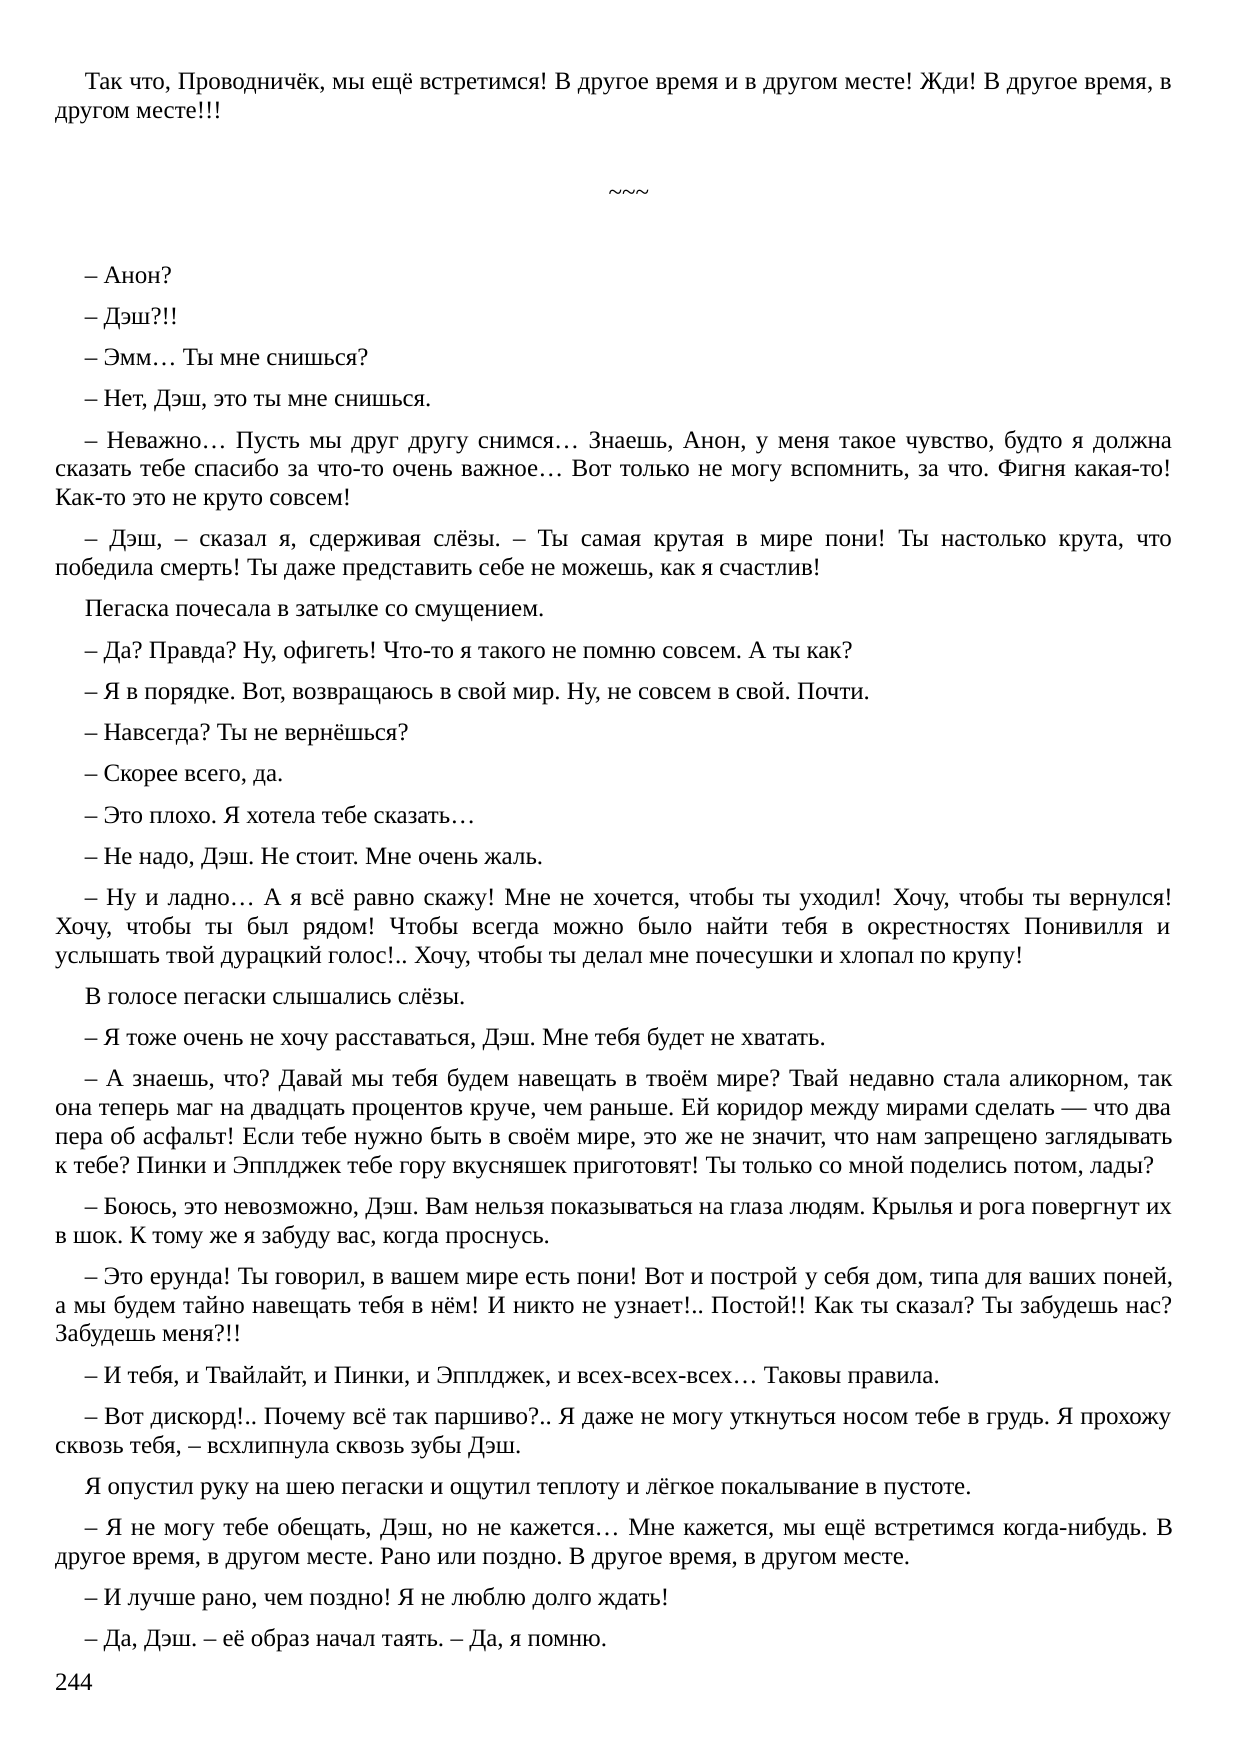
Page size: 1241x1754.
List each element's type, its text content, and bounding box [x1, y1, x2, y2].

text – Я не могу тебе обещать, Дэш, но не кажется… Мне кажется, мы ещё встретимся когда-нибудь. В другое время, в другом месте. Рано или поздно. В другое время, в другом месте. [55, 1512, 1173, 1570]
text – Боюсь, это невозможно, Дэш. Вам нельзя показываться на глаза людям. Крылья и рога повергнут их в шок. К тому же я забуду вас, когда проснусь. [55, 1191, 1173, 1248]
text Я опустил руку на шею пегаски и ощутил теплоту и лёгкое покалывание в пустоте. [55, 1471, 1173, 1500]
text – Я в порядке. Вот, возвращаюсь в свой мир. Ну, не совсем в свой. Почти. [55, 676, 1173, 705]
text – Неважно… Пусть мы друг другу снимся… Знаешь, Анон, у меня такое чувство, будто я должна сказать тебе спасибо за что-то очень важное… Вот только не могу вспомнить, за что. Фигня какая-то! Как-то это не круто совсем! [55, 425, 1173, 511]
text – Анон? [55, 260, 1173, 288]
text – И лучше рано, чем поздно! Я не люблю долго ждать! [55, 1582, 1173, 1611]
text Так что, Проводничёк, мы ещё встретимся! В другое время и в другом месте! Жди! В другое время, в другом месте!!! [55, 66, 1173, 123]
text – Дэш, – сказал я, сдерживая слёзы. – Ты самая крутая в мире пони! Ты настолько крута, что победила смерть! Ты даже представить себе не можешь, как я счастлив! [55, 523, 1173, 581]
text – Ну и ладно… А я всё равно скажу! Мне не хочется, чтобы ты уходил! Хочу, чтобы ты вернулся! Хочу, чтобы ты был рядом! Чтобы всегда можно было найти тебя в окрестностях Понивилля и услышать твой дурацкий голос!.. Хочу, чтобы ты делал мне почесушки и хлопал по крупу! [55, 882, 1173, 968]
text – Скорее всего, да. [55, 758, 1173, 787]
text – Дэш?!! [55, 301, 1173, 330]
text – Да, Дэш. – её образ начал таять. – Да, я помню. [55, 1623, 1173, 1652]
text – Нет, Дэш, это ты мне снишься. [55, 383, 1173, 412]
text ~~~ [55, 177, 1173, 206]
text – Это плохо. Я хотела тебе сказать… [55, 800, 1173, 828]
text – Навсегда? Ты не вернёшься? [55, 717, 1173, 746]
text – Вот дискорд!.. Почему всё так паршиво?.. Я даже не могу уткнуться носом тебе в грудь. Я прохожу сквозь тебя, – всхлипнула сквозь зубы Дэш. [55, 1401, 1173, 1458]
text Пегаска почесала в затылке со смущением. [55, 593, 1173, 622]
text – И тебя, и Твайлайт, и Пинки, и Эпплджек, и всех-всех-всех… Таковы правила. [55, 1360, 1173, 1388]
text – А знаешь, что? Давай мы тебя будем навещать в твоём мире? Твай недавно стала аликорном, так она теперь маг на двадцать процентов круче, чем раньше. Ей коридор между мирами сделать — что два пера об асфальт! Если тебе нужно быть в своём мире, это же не значит, что нам запрещено заглядывать к тебе? Пинки и Эпплджек тебе гору вкусняшек приготовят! Ты только со мной поделись потом, лады? [55, 1063, 1173, 1178]
text – Это ерунда! Ты говорил, в вашем мире есть пони! Вот и построй у себя дом, типа для ваших поней, а мы будем тайно навещать тебя в нём! И никто не узнает!.. Постой!! Как ты сказал? Ты забудешь нас? Забудешь меня?!! [55, 1261, 1173, 1347]
text – Не надо, Дэш. Не стоит. Мне очень жаль. [55, 841, 1173, 870]
text В голосе пегаски слышались слёзы. [55, 981, 1173, 1010]
text – Я тоже очень не хочу расставаться, Дэш. Мне тебя будет не хватать. [55, 1022, 1173, 1051]
text – Да? Правда? Ну, офигеть! Что-то я такого не помню совсем. А ты как? [55, 635, 1173, 663]
text – Эмм… Ты мне снишься? [55, 342, 1173, 371]
